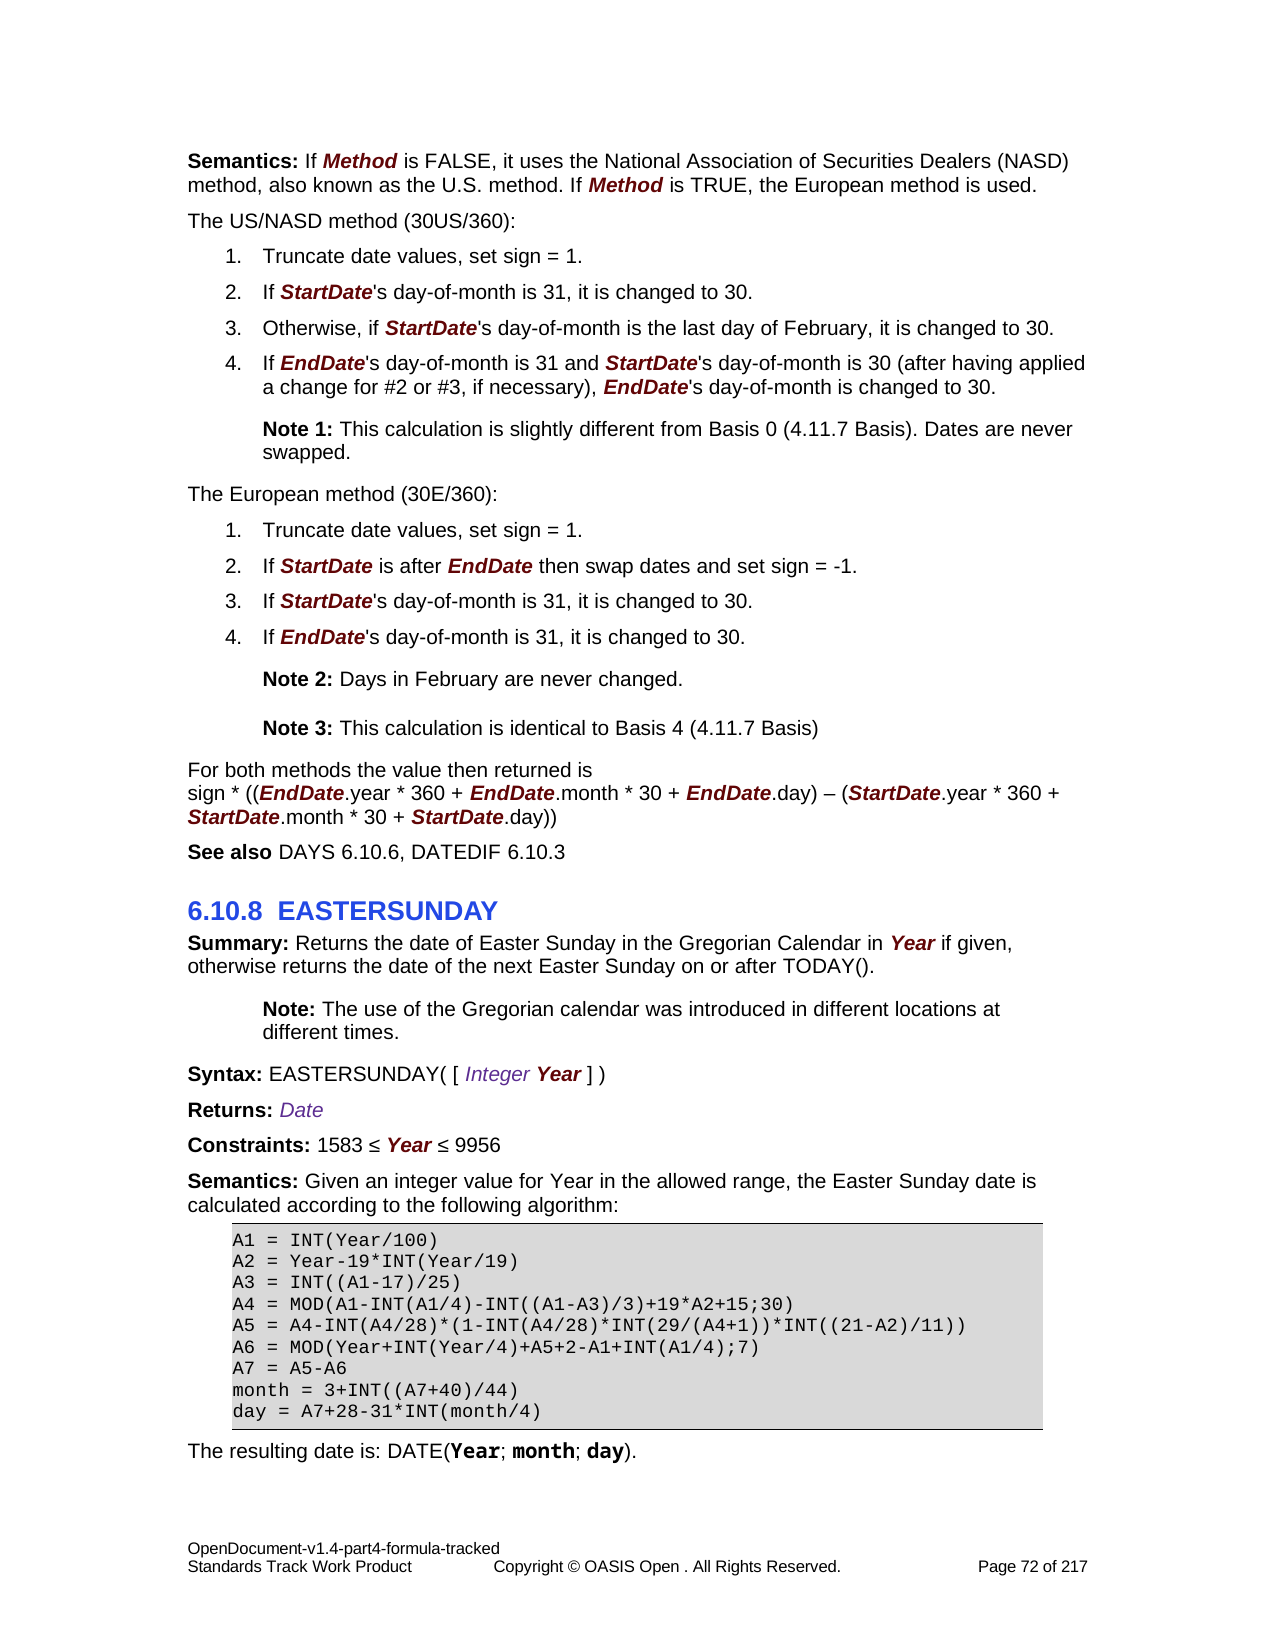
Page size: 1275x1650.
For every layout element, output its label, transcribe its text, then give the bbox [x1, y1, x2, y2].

text A7 = A5-A6 [232, 1351, 1043, 1373]
list Truncate date values, set sign = 1. [225, 245, 1088, 268]
list If EndDate's day-of-month is 31, it is changed to 30. [225, 625, 1088, 649]
text Returns: Date [187, 1098, 1088, 1122]
list If StartDate is after EndDate then swap dates and set sign = -1. [225, 554, 1088, 578]
list Note 2: Days in February are never changed. [225, 667, 1088, 691]
list Truncate date values, set sign = 1. [225, 518, 1088, 542]
text See also DAYS 6.10.6, DATEDIF 6.10.3 [187, 841, 1088, 864]
list Otherwise, if StartDate's day-of-month is the last day of February, it is changed to 30. [225, 316, 1088, 339]
subtitle EASTERSUNDAY [187, 895, 1088, 925]
text day = A7+28-31*INT(month/4) [232, 1394, 1043, 1429]
text A3 = INT((A1-17)/25) [232, 1266, 1043, 1287]
text The European method (30E/360): [187, 483, 1088, 506]
list If EndDate's day-of-month is 31 and StartDate's day-of-month is 30 (after having applied a change for #2 or #3, if necessary), EndDate's day-of-month is changed to 30. [225, 352, 1088, 399]
text Semantics: Given an integer value for Year in the allowed range, the Easter Sunday date is calculated according to the following algorithm: [187, 1169, 1088, 1217]
text A6 = MOD(Year+INT(Year/4)+A5+2-A1+INT(A1/4);7) [232, 1330, 1043, 1351]
text The US/NASD method (30US/360): [187, 209, 1088, 233]
text Summary: Returns the date of Easter Sunday in the Gregorian Calendar in Year if given, otherwise returns the date of the next Easter Sunday on or after TODAY(). [187, 931, 1088, 978]
list If StartDate's day-of-month is 31, it is changed to 30. [225, 280, 1088, 304]
text A5 = A4-INT(A4/28)*(1-INT(A4/28)*INT(29/(A4+1))*INT((21-A2)/11)) [232, 1308, 1043, 1330]
list Note 3: This calculation is identical to Basis 4 (4.11.7 Basis) [225, 716, 1088, 739]
text A1 = INT(Year/100) [232, 1224, 1043, 1244]
text Syntax: EASTERSUNDAY( [ Integer Year ] ) [187, 1063, 1088, 1086]
text Constraints: 1583 ≤ Year ≤ 9956 [187, 1134, 1088, 1157]
text A2 = Year-19*INT(Year/19) [232, 1244, 1043, 1266]
text Semantics: If Method is FALSE, it uses the National Association of Securities Dealers (NASD) method, also known as the U.S. method. If Method is TRUE, the European method is used. [187, 150, 1088, 197]
list Note 1: This calculation is slightly different from Basis 0 (4.11.7 Basis). Dates are never swapped. [225, 417, 1088, 464]
text The resulting date is: DATE(Year; month; day). [187, 1436, 1088, 1465]
text For both methods the value then returned is sign * ((EndDate.year * 360 + EndDate.month * 30 + EndDate.day) – (StartDate.year * 360 + StartDate.month * 30 + StartDate.day)) [187, 758, 1088, 829]
text A4 = MOD(A1-INT(A1/4)-INT((A1-A3)/3)+19*A2+15;30) [232, 1287, 1043, 1308]
list If StartDate's day-of-month is 31, it is changed to 30. [225, 590, 1088, 613]
text month = 3+INT((A7+40)/44) [232, 1373, 1043, 1394]
text Note: The use of the Gregorian calendar was introduced in different locations at different times. [262, 997, 1013, 1044]
